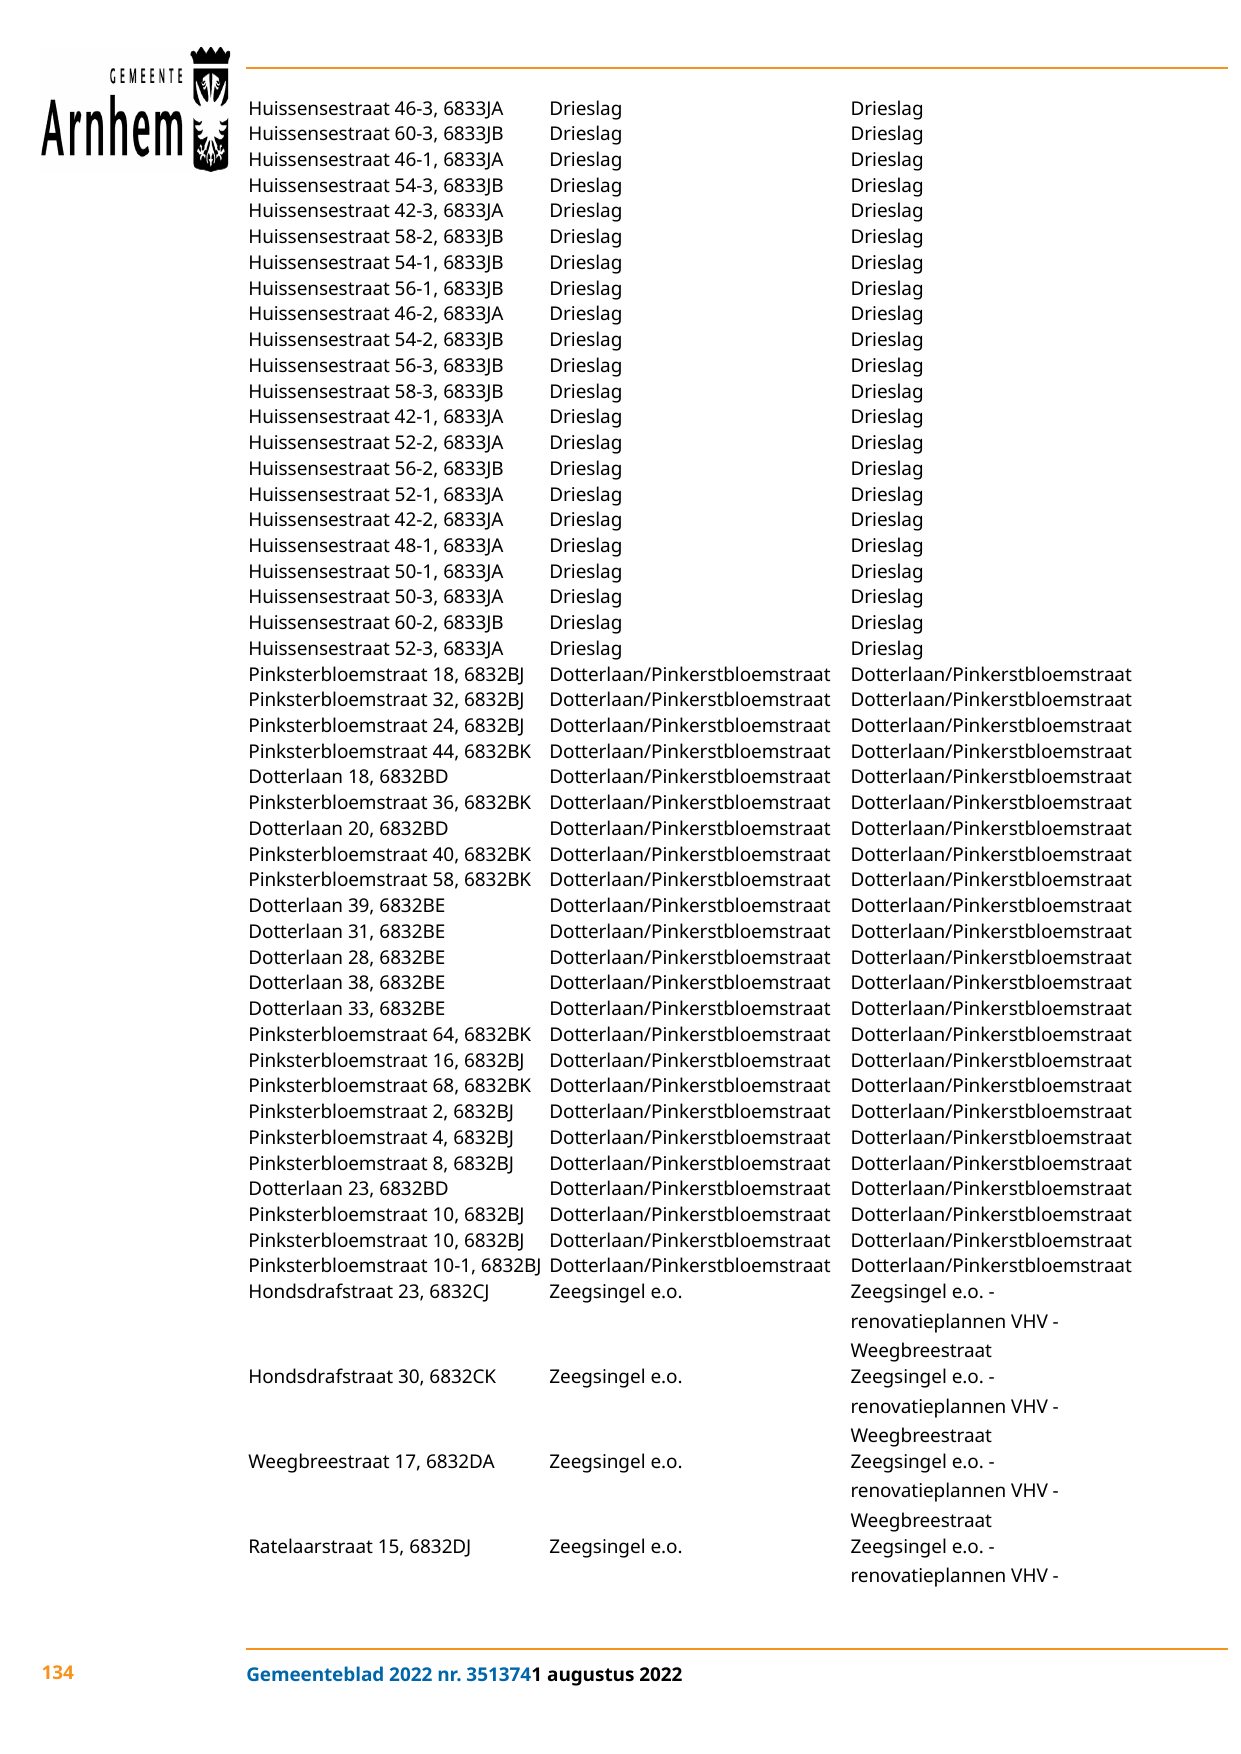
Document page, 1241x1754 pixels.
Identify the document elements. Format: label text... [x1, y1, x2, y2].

table_cell Dotterlaan/Pinkerstbloemstraat [549, 893, 850, 918]
table_cell Drieslag [850, 558, 1152, 584]
table_cell Zeegsingel e.o. [549, 1363, 850, 1448]
table_cell Pinksterbloemstraat 18, 6832BJ [248, 661, 549, 687]
table_cell Dotterlaan/Pinkerstbloemstraat [850, 1124, 1152, 1150]
table_cell Dotterlaan 23, 6832BD [248, 1175, 549, 1201]
table_cell Dotterlaan/Pinkerstbloemstraat [549, 738, 850, 764]
table_cell Drieslag [850, 249, 1152, 275]
table_cell Dotterlaan/Pinkerstbloemstraat [850, 1098, 1152, 1124]
table_cell Drieslag [549, 224, 850, 249]
table_cell Huissensestraat 50-3, 6833JA [248, 584, 549, 609]
table_cell Dotterlaan/Pinkerstbloemstraat [549, 841, 850, 867]
table_cell Pinksterbloemstraat 4, 6832BJ [248, 1124, 549, 1150]
table_cell Dotterlaan/Pinkerstbloemstraat [850, 1175, 1152, 1201]
table_cell Drieslag [549, 429, 850, 455]
table_cell Drieslag [549, 404, 850, 429]
table_cell Dotterlaan/Pinkerstbloemstraat [549, 1124, 850, 1150]
table_cell Zeegsingel e.o. - renovatieplannen VHV - Weegbreestraat [850, 1278, 1152, 1363]
table_cell Dotterlaan/Pinkerstbloemstraat [549, 1227, 850, 1253]
picture [41, 47, 231, 172]
table_cell Dotterlaan/Pinkerstbloemstraat [549, 1021, 850, 1047]
table_cell Drieslag [549, 172, 850, 198]
table_cell Drieslag [850, 455, 1152, 481]
table_cell Pinksterbloemstraat 68, 6832BK [248, 1073, 549, 1098]
table_cell Dotterlaan/Pinkerstbloemstraat [850, 1047, 1152, 1072]
table_cell Dotterlaan/Pinkerstbloemstraat [549, 815, 850, 841]
table_cell Drieslag [549, 481, 850, 506]
table_cell Dotterlaan/Pinkerstbloemstraat [850, 944, 1152, 969]
table_cell Dotterlaan/Pinkerstbloemstraat [549, 687, 850, 712]
table_cell Drieslag [850, 352, 1152, 378]
table_cell Dotterlaan/Pinkerstbloemstraat [850, 995, 1152, 1021]
table_cell Huissensestraat 54-3, 6833JB [248, 172, 549, 198]
table_cell Drieslag [850, 224, 1152, 249]
table_cell Huissensestraat 42-1, 6833JA [248, 404, 549, 429]
table_cell Drieslag [549, 584, 850, 609]
table_cell Dotterlaan/Pinkerstbloemstraat [549, 790, 850, 815]
table_cell Huissensestraat 46-1, 6833JA [248, 146, 549, 172]
table_cell Dotterlaan/Pinkerstbloemstraat [850, 1201, 1152, 1227]
table_cell Drieslag [850, 172, 1152, 198]
table_cell Huissensestraat 50-1, 6833JA [248, 558, 549, 584]
table_cell Drieslag [549, 532, 850, 558]
table_cell Drieslag [850, 198, 1152, 223]
table_cell Pinksterbloemstraat 64, 6832BK [248, 1021, 549, 1047]
table_cell Zeegsingel e.o. [549, 1278, 850, 1363]
table_cell Huissensestraat 60-3, 6833JB [248, 121, 549, 146]
table_cell Pinksterbloemstraat 36, 6832BK [248, 790, 549, 815]
table_cell Dotterlaan/Pinkerstbloemstraat [850, 1021, 1152, 1047]
table_cell Dotterlaan/Pinkerstbloemstraat [549, 995, 850, 1021]
table_cell Dotterlaan/Pinkerstbloemstraat [850, 661, 1152, 687]
table_cell Dotterlaan/Pinkerstbloemstraat [549, 1047, 850, 1072]
table_cell Pinksterbloemstraat 40, 6832BK [248, 841, 549, 867]
table_cell Pinksterbloemstraat 44, 6832BK [248, 738, 549, 764]
table_cell Dotterlaan 28, 6832BE [248, 944, 549, 969]
table_cell Dotterlaan/Pinkerstbloemstraat [850, 738, 1152, 764]
table_cell Huissensestraat 46-2, 6833JA [248, 301, 549, 326]
table_cell Hondsdrafstraat 23, 6832CJ [248, 1278, 549, 1363]
table_cell Pinksterbloemstraat 8, 6832BJ [248, 1150, 549, 1175]
table_cell Drieslag [850, 609, 1152, 635]
table_cell Dotterlaan/Pinkerstbloemstraat [850, 1073, 1152, 1098]
table_cell Zeegsingel e.o. [549, 1533, 850, 1588]
table_cell Drieslag [850, 121, 1152, 146]
table_cell Hondsdrafstraat 30, 6832CK [248, 1363, 549, 1448]
table_cell Huissensestraat 52-1, 6833JA [248, 481, 549, 506]
table_cell Drieslag [850, 301, 1152, 326]
table_cell Drieslag [549, 146, 850, 172]
table_cell Dotterlaan/Pinkerstbloemstraat [850, 712, 1152, 738]
table_cell Dotterlaan 18, 6832BD [248, 764, 549, 789]
table_cell Dotterlaan 39, 6832BE [248, 893, 549, 918]
table_cell Huissensestraat 56-1, 6833JB [248, 275, 549, 301]
table_cell Dotterlaan 38, 6832BE [248, 970, 549, 995]
table_cell Huissensestraat 52-3, 6833JA [248, 635, 549, 661]
table_cell Pinksterbloemstraat 16, 6832BJ [248, 1047, 549, 1072]
table_cell Dotterlaan/Pinkerstbloemstraat [850, 1150, 1152, 1175]
table_cell Dotterlaan 33, 6832BE [248, 995, 549, 1021]
table_cell Dotterlaan/Pinkerstbloemstraat [850, 918, 1152, 944]
table_cell Zeegsingel e.o. - renovatieplannen VHV - Weegbreestraat [850, 1448, 1152, 1533]
table_cell Drieslag [549, 635, 850, 661]
table_cell Drieslag [549, 506, 850, 532]
table_cell Huissensestraat 58-2, 6833JB [248, 224, 549, 249]
table_cell Drieslag [549, 121, 850, 146]
table_cell Drieslag [850, 429, 1152, 455]
table_cell Dotterlaan/Pinkerstbloemstraat [850, 815, 1152, 841]
table_cell Dotterlaan/Pinkerstbloemstraat [549, 1201, 850, 1227]
table_cell Huissensestraat 54-1, 6833JB [248, 249, 549, 275]
table_cell Zeegsingel e.o. - renovatieplannen VHV [850, 1533, 1152, 1588]
table_cell Dotterlaan/Pinkerstbloemstraat [850, 867, 1152, 892]
table_cell Dotterlaan/Pinkerstbloemstraat [850, 1253, 1152, 1278]
table_cell Huissensestraat 52-2, 6833JA [248, 429, 549, 455]
table_cell Drieslag [549, 95, 850, 121]
table_cell Dotterlaan/Pinkerstbloemstraat [549, 1098, 850, 1124]
table_cell Drieslag [549, 249, 850, 275]
table_cell Dotterlaan/Pinkerstbloemstraat [549, 918, 850, 944]
table_cell Drieslag [850, 378, 1152, 403]
table_cell Dotterlaan/Pinkerstbloemstraat [549, 1253, 850, 1278]
table_cell Ratelaarstraat 15, 6832DJ [248, 1533, 549, 1588]
table_cell Pinksterbloemstraat 2, 6832BJ [248, 1098, 549, 1124]
table_cell Dotterlaan/Pinkerstbloemstraat [549, 764, 850, 789]
table_cell Drieslag [549, 198, 850, 223]
table_cell Huissensestraat 42-3, 6833JA [248, 198, 549, 223]
table_cell Dotterlaan/Pinkerstbloemstraat [850, 841, 1152, 867]
table_cell Drieslag [549, 275, 850, 301]
table_cell Dotterlaan/Pinkerstbloemstraat [549, 970, 850, 995]
table_cell Dotterlaan/Pinkerstbloemstraat [549, 1073, 850, 1098]
table_cell Huissensestraat 42-2, 6833JA [248, 506, 549, 532]
table_cell Dotterlaan/Pinkerstbloemstraat [549, 712, 850, 738]
table_cell Drieslag [850, 584, 1152, 609]
table_cell Dotterlaan/Pinkerstbloemstraat [850, 1227, 1152, 1253]
table_cell Dotterlaan 31, 6832BE [248, 918, 549, 944]
table_cell Zeegsingel e.o. - renovatieplannen VHV - Weegbreestraat [850, 1363, 1152, 1448]
table_cell Drieslag [549, 558, 850, 584]
table_cell Huissensestraat 56-3, 6833JB [248, 352, 549, 378]
table_cell Dotterlaan/Pinkerstbloemstraat [850, 790, 1152, 815]
table_cell Dotterlaan/Pinkerstbloemstraat [850, 970, 1152, 995]
table_cell Pinksterbloemstraat 32, 6832BJ [248, 687, 549, 712]
table_cell Drieslag [850, 275, 1152, 301]
table_cell Drieslag [549, 609, 850, 635]
table_cell Dotterlaan/Pinkerstbloemstraat [549, 944, 850, 969]
table_cell Huissensestraat 46-3, 6833JA [248, 95, 549, 121]
table_cell Dotterlaan/Pinkerstbloemstraat [850, 893, 1152, 918]
table_cell Dotterlaan/Pinkerstbloemstraat [850, 764, 1152, 789]
table_cell Drieslag [850, 532, 1152, 558]
table_cell Pinksterbloemstraat 10, 6832BJ [248, 1201, 549, 1227]
table_cell Drieslag [850, 635, 1152, 661]
table_cell Huissensestraat 58-3, 6833JB [248, 378, 549, 403]
table_cell Weegbreestraat 17, 6832DA [248, 1448, 549, 1533]
table_cell Huissensestraat 48-1, 6833JA [248, 532, 549, 558]
table_cell Dotterlaan/Pinkerstbloemstraat [549, 1175, 850, 1201]
table_cell Pinksterbloemstraat 24, 6832BJ [248, 712, 549, 738]
table_cell Drieslag [549, 455, 850, 481]
table_cell Drieslag [549, 378, 850, 403]
table_cell Huissensestraat 56-2, 6833JB [248, 455, 549, 481]
table_cell Dotterlaan/Pinkerstbloemstraat [549, 661, 850, 687]
table_cell Drieslag [850, 506, 1152, 532]
table_cell Dotterlaan/Pinkerstbloemstraat [850, 687, 1152, 712]
table_cell Drieslag [549, 301, 850, 326]
table_cell Huissensestraat 54-2, 6833JB [248, 326, 549, 352]
table_cell Drieslag [850, 95, 1152, 121]
table_cell Dotterlaan/Pinkerstbloemstraat [549, 1150, 850, 1175]
table_cell Dotterlaan 20, 6832BD [248, 815, 549, 841]
table_cell Pinksterbloemstraat 58, 6832BK [248, 867, 549, 892]
table_cell Drieslag [850, 326, 1152, 352]
table_cell Drieslag [850, 481, 1152, 506]
table_cell Drieslag [549, 352, 850, 378]
table_cell Dotterlaan/Pinkerstbloemstraat [549, 867, 850, 892]
table_cell Zeegsingel e.o. [549, 1448, 850, 1533]
table_cell Pinksterbloemstraat 10, 6832BJ [248, 1227, 549, 1253]
table_cell Pinksterbloemstraat 10-1, 6832BJ [248, 1253, 549, 1278]
table_cell Drieslag [549, 326, 850, 352]
table_cell Drieslag [850, 404, 1152, 429]
table_cell Drieslag [850, 146, 1152, 172]
table_cell Huissensestraat 60-2, 6833JB [248, 609, 549, 635]
